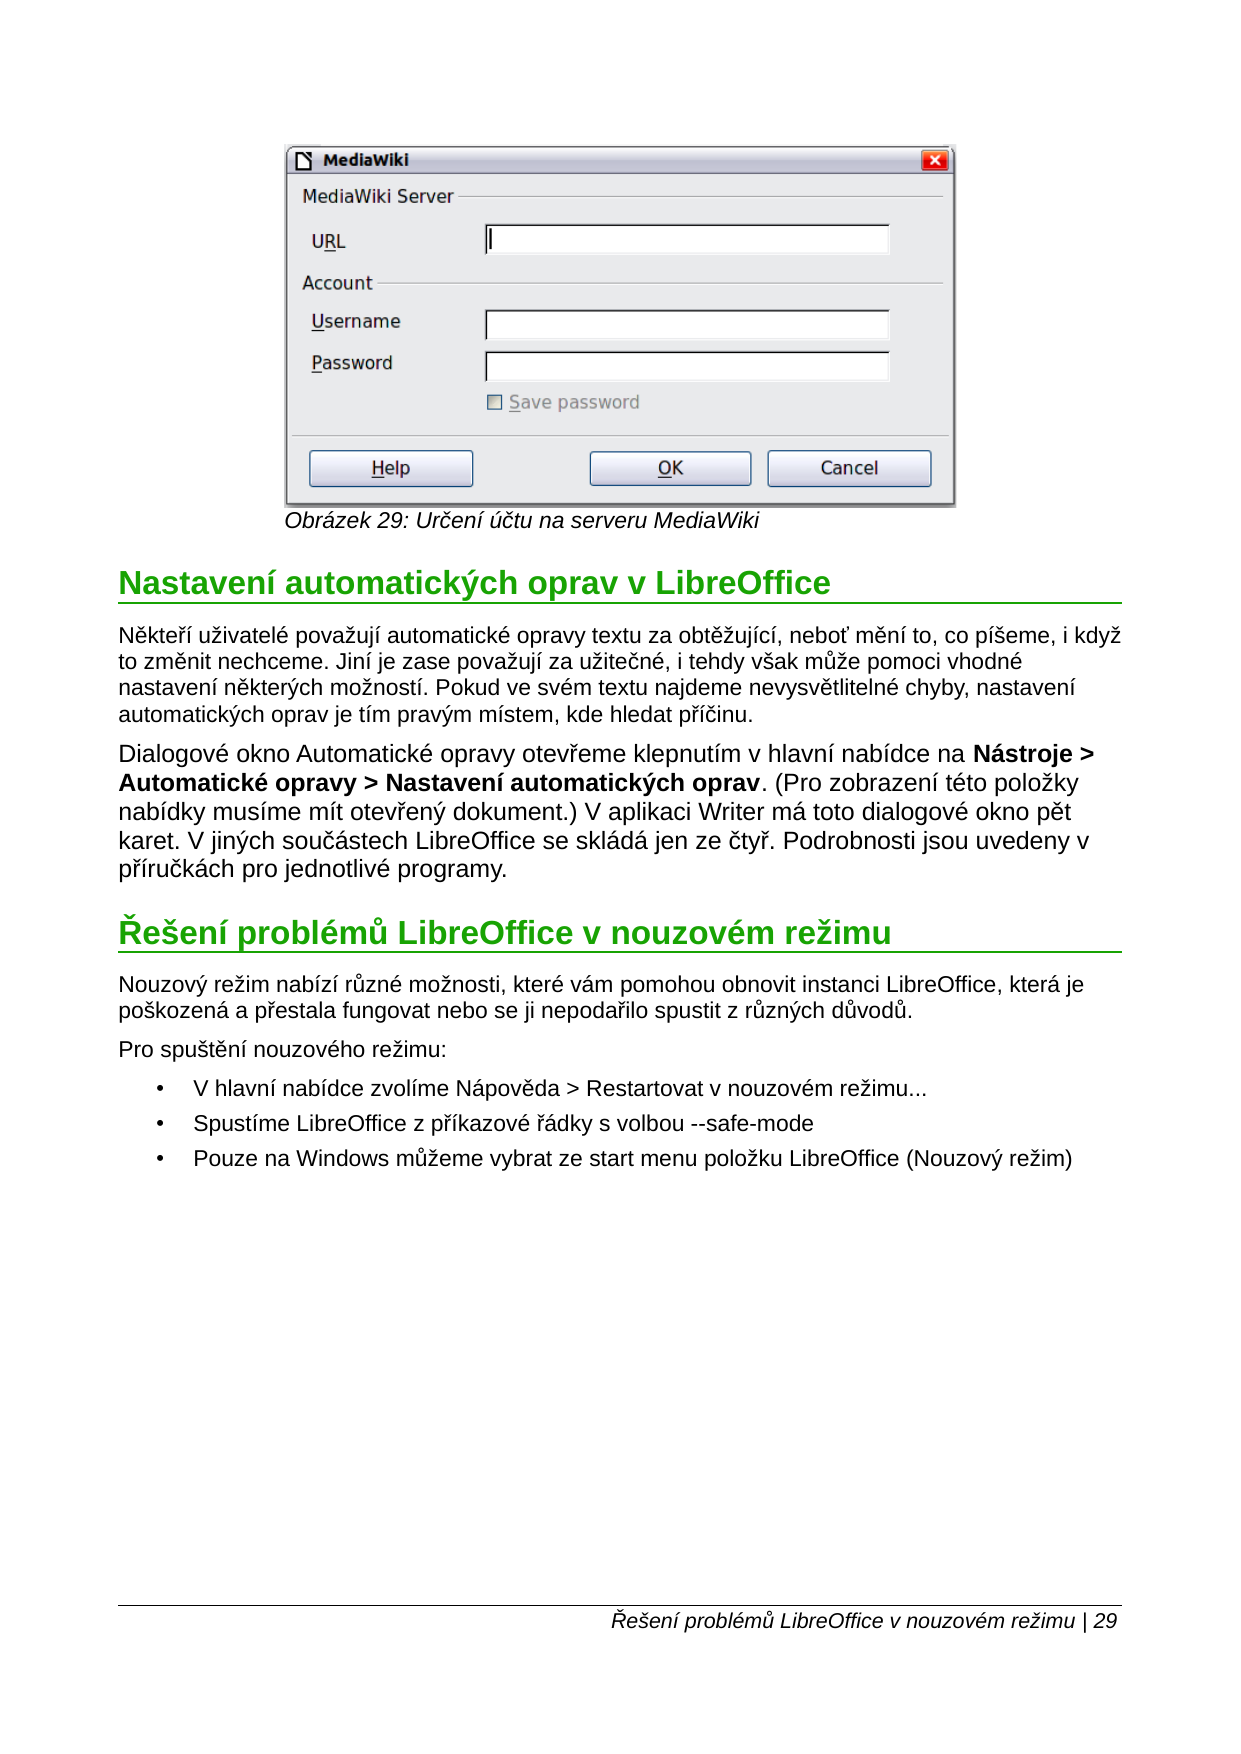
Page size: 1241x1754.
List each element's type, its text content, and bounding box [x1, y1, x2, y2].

text Nouzový režim nabízí různé možnosti, které vám pomohou obnovit instanci LibreOffice, která je poškozená a přestala fungovat nebo se ji nepodařilo spustit z různých důvodů. [118, 971, 1122, 1024]
subtitle Nastavení automatických oprav v LibreOffice [118, 563, 1122, 602]
text Dialogové okno Automatické opravy otevřeme klepnutím v hlavní nabídce na Nástroje > Automatické opravy > Nastavení automatických oprav. (Pro zobrazení této položky nabídky musíme mít otevřený dokument.) V aplikaci Writer má toto dialogové okno pět karet. V jiných součástech LibreOffice se skládá jen ze čtyř. Podrobnosti jsou uvedeny v příručkách pro jednotlivé programy. [118, 739, 1122, 883]
picture [284, 144, 957, 508]
text Pro spuštění nouzového režimu: [118, 1036, 1122, 1062]
text Někteří uživatelé považují automatické opravy textu za obtěžující, neboť mění to, co píšeme, i když to změnit nechceme. Jiní je zase považují za užitečné, i tehdy však může pomoci vhodné nastavení některých možností. Pokud ve svém textu najdeme nevysvětlitelné chyby, nastavení automatických oprav je tím pravým místem, kde hledat příčinu. [118, 622, 1122, 727]
list Spustíme LibreOffice z příkazové řádky s volbou --safe-mode [156, 1110, 1122, 1137]
subtitle Řešení problémů LibreOffice v nouzovém režimu [118, 913, 1122, 951]
list Pouze na Windows můžeme vybrat ze start menu položku LibreOffice (Nouzový režim) [156, 1145, 1122, 1172]
list V hlavní nabídce zvolíme Nápověda > Restartovat v nouzovém režimu... [156, 1075, 1122, 1101]
text Obrázek 29: Určení účtu na serveru MediaWiki [284, 508, 956, 534]
text [284, 118, 956, 144]
